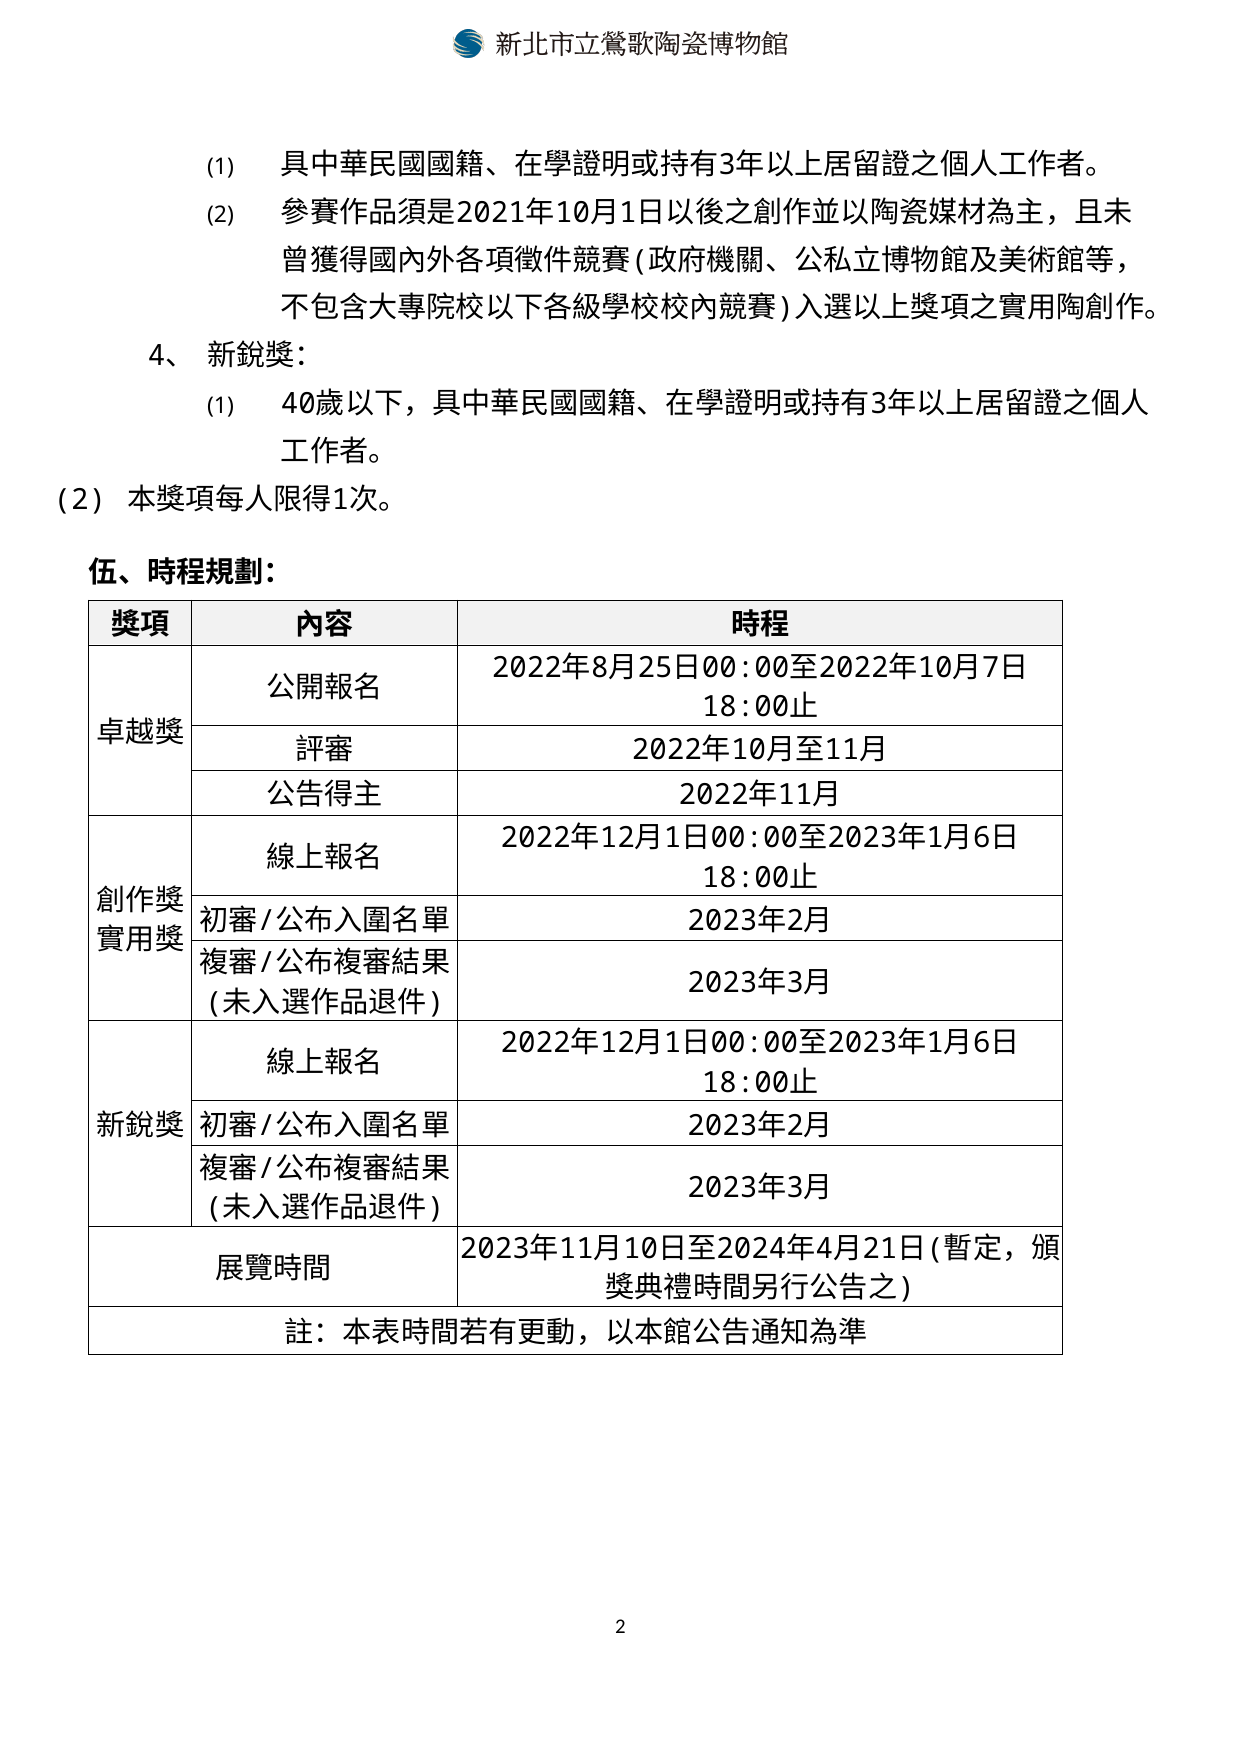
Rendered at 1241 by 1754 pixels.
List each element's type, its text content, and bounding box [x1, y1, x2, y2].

table_header 時程 [458, 601, 1062, 644]
table_cell 新銳獎 [89, 1021, 191, 1226]
table_cell 2023年3月 [458, 1146, 1062, 1226]
table_cell 創作獎 實用獎 [89, 816, 191, 1020]
table_cell 卓越獎 [89, 646, 191, 815]
table_cell 公告得主 [192, 771, 457, 815]
list 參賽作品須是2021年10月1日以後之創作並以陶瓷媒材為主，且未曾獲得國內外各項徵件競賽(政府機關、公私立博物館及美術館等，不包含大專院校以下各級學校校內競賽)入選以上獎項之實用陶創作。 [207, 184, 1152, 327]
table_cell 2023年3月 [458, 941, 1062, 1020]
table_header 內容 [192, 601, 457, 644]
list 40歲以下，具中華民國國籍、在學證明或持有3年以上居留證之個人工作者。 [207, 375, 1152, 471]
table_cell 線上報名 [192, 1021, 457, 1100]
picture [474, 29, 788, 58]
table_cell 2022年12月1日00:00至2023年1月6日18:00止 [458, 1021, 1062, 1100]
table_cell 線上報名 [192, 816, 457, 895]
table_cell 複審/公布複審結果 (未入選作品退件) [192, 941, 457, 1020]
table_cell 初審/公布入圍名單 [192, 896, 457, 940]
table_cell 2023年11月10日至2024年4月21日(暫定，頒獎典禮時間另行公告之) [458, 1227, 1062, 1306]
table_cell 2022年10月至11月 [458, 726, 1062, 770]
table_cell 2022年12月1日00:00至2023年1月6日18:00止 [458, 816, 1062, 895]
table_cell 初審/公布入圍名單 [192, 1101, 457, 1145]
table_cell 複審/公布複審結果 (未入選作品退件) [192, 1146, 457, 1226]
list 本獎項每人限得1次。 [53, 471, 1152, 519]
text 伍、時程規劃： [89, 544, 1152, 592]
picture [452, 29, 463, 58]
table_cell 2022年11月 [458, 771, 1062, 815]
table_cell 註：本表時間若有更動，以本館公告通知為準 [89, 1307, 1062, 1354]
table_header 獎項 [89, 601, 191, 644]
table_cell 評審 [192, 726, 457, 770]
list 新銳獎： [148, 327, 1152, 375]
table_cell 2023年2月 [458, 1101, 1062, 1145]
list 具中華民國國籍、在學證明或持有3年以上居留證之個人工作者。 [207, 136, 1152, 184]
table_cell 2022年8月25日00:00至2022年10月7日18:00止 [458, 646, 1062, 725]
table_cell 公開報名 [192, 646, 457, 725]
table_cell 展覽時間 [89, 1227, 457, 1306]
table_cell 2023年2月 [458, 896, 1062, 940]
